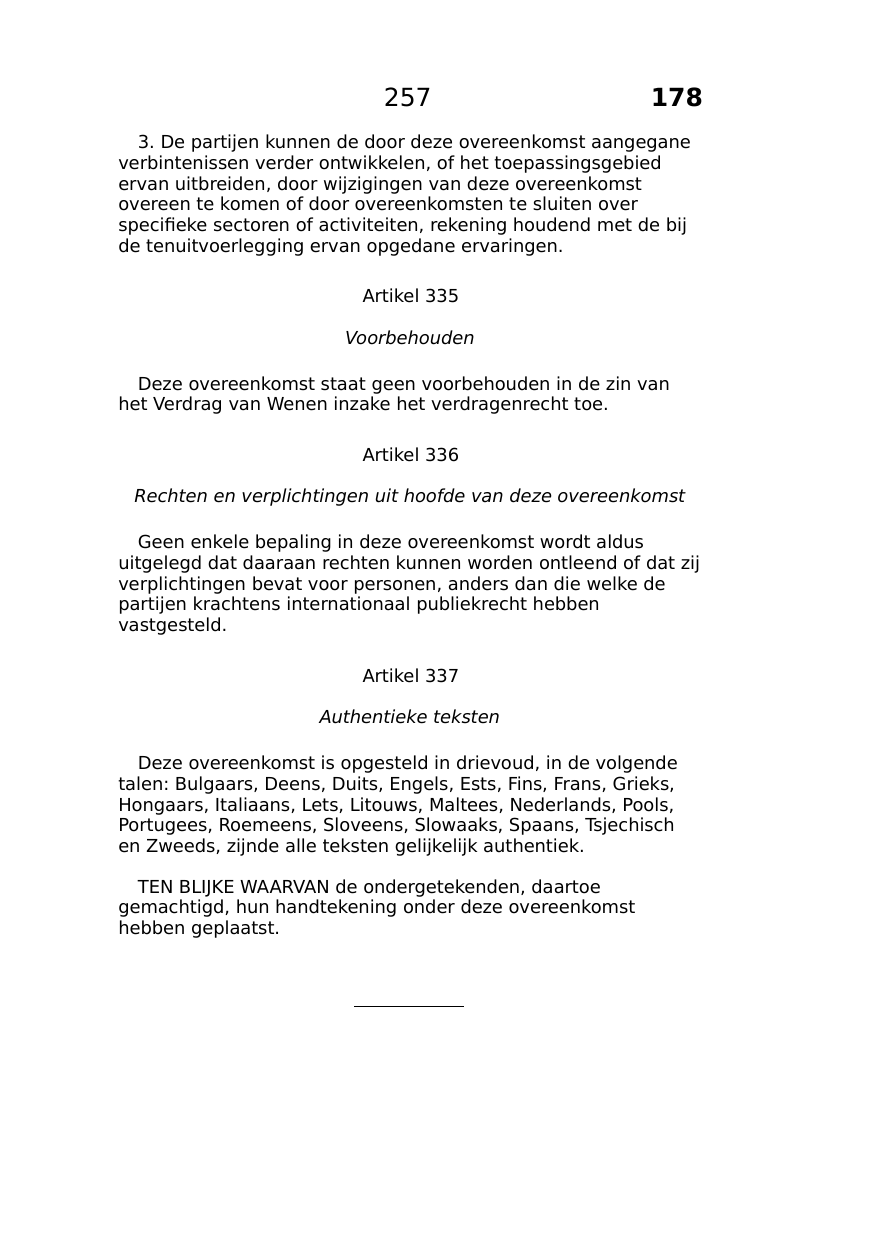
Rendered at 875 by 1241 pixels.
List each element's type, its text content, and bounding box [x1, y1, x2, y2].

subtitle Artikel 337 Authentieke teksten [118, 666, 703, 728]
subtitle Artikel 335 Voorbehouden [118, 286, 703, 348]
text TEN BLIJKE WAARVAN de ondergetekenden, daartoe gemachtigd, hun handtekening onder deze overeenkomst hebben geplaatst. [118, 877, 703, 939]
subtitle Artikel 336 Rechten en verplichtingen uit hoofde van deze overeenkomst [118, 445, 703, 507]
text Geen enkele bepaling in deze overeenkomst wordt aldus uitgelegd dat daaraan rechten kunnen worden ontleend of dat zij verplichtingen bevat voor personen, anders dan die welke de partijen krachtens internationaal publiekrecht hebben vastgesteld. [118, 532, 703, 636]
text 3. De partijen kunnen de door deze overeenkomst aangegane verbintenissen verder ontwikkelen, of het toepassingsgebied ervan uitbreiden, door wijzigingen van deze overeenkomst overeen te komen of door overeenkomsten te sluiten over specifieke sectoren of activiteiten, rekening houdend met de bij de tenuitvoerlegging ervan opgedane ervaringen. [118, 132, 703, 256]
text Deze overeenkomst staat geen voorbehouden in de zin van het Verdrag van Wenen inzake het verdragenrecht toe. [118, 373, 703, 415]
text Deze overeenkomst is opgesteld in drievoud, in de volgende talen: Bulgaars, Deens, Duits, Engels, Ests, Fins, Frans, Grieks, Hongaars, Italiaans, Lets, Litouws, Maltees, Nederlands, Pools, Portugees, Roemeens, Sloveens, Slowaaks, Spaans, Tsjechisch en Zweeds, zijnde alle teksten gelijkelijk authentiek. [118, 753, 703, 857]
